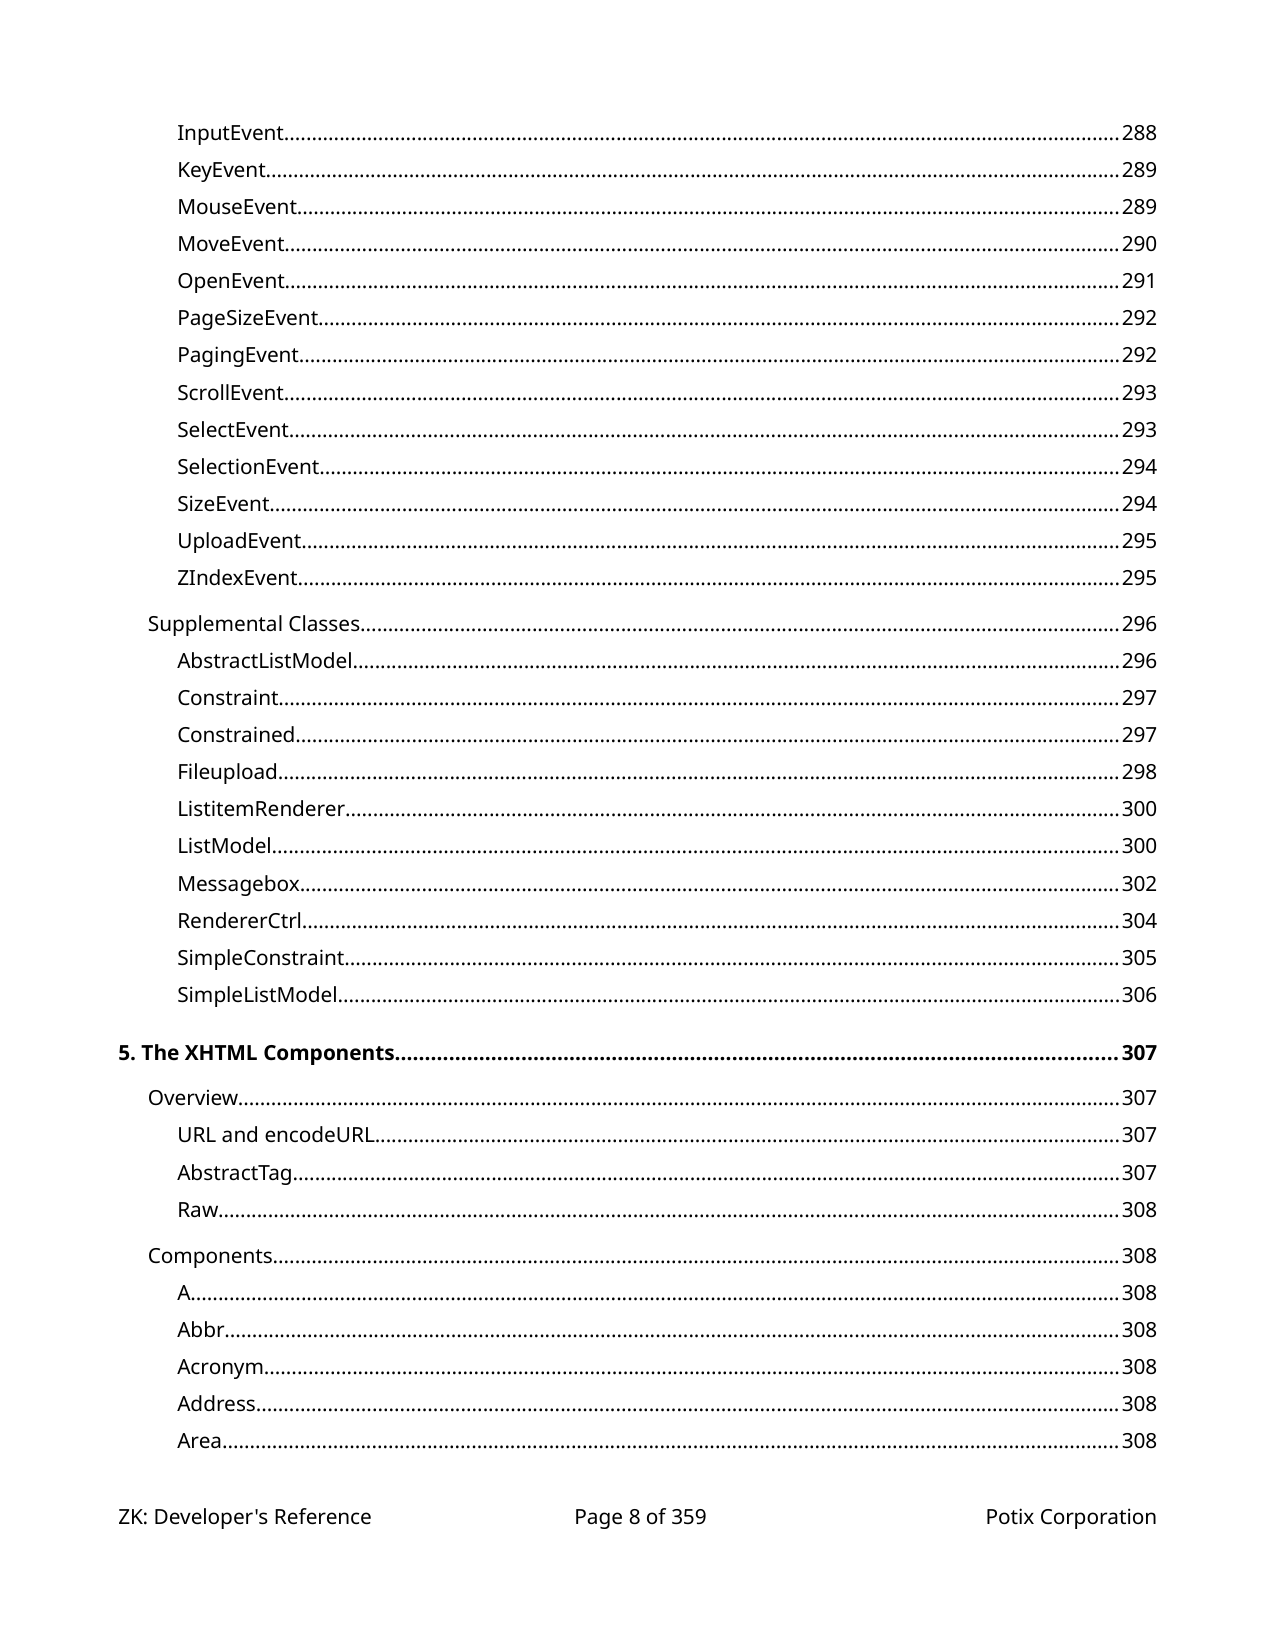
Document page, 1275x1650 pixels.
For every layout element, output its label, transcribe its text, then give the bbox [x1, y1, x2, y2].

text Fileupload 298 [177, 757, 1157, 786]
text Abbr 308 [177, 1315, 1157, 1343]
text Acronym 308 [177, 1352, 1157, 1380]
text ListitemRenderer 300 [177, 794, 1157, 823]
text Messagebox 302 [177, 869, 1157, 897]
text PageSizeEvent 292 [177, 303, 1157, 332]
text SimpleListModel 306 [177, 980, 1157, 1008]
text MoveEvent 290 [177, 229, 1157, 258]
text SelectionEvent 294 [177, 452, 1157, 480]
text KeyEvent 289 [177, 155, 1157, 183]
text OpenEvent 291 [177, 266, 1157, 295]
text Supplemental Classes 296 [148, 609, 1157, 637]
text Components 308 [148, 1241, 1157, 1269]
text Constraint 297 [177, 683, 1157, 711]
text RendererCtrl 304 [177, 906, 1157, 934]
text SimpleConstraint 305 [177, 943, 1157, 971]
text 5. The XHTML Components 307 [118, 1038, 1157, 1066]
text SelectEvent 293 [177, 415, 1157, 443]
text ScrollEvent 293 [177, 378, 1157, 406]
text MouseEvent 289 [177, 192, 1157, 221]
text Constrained 297 [177, 720, 1157, 748]
text SizeEvent 294 [177, 489, 1157, 517]
text A 308 [177, 1278, 1157, 1306]
text ListModel 300 [177, 832, 1157, 860]
text PagingEvent 292 [177, 341, 1157, 369]
text Overview 307 [148, 1083, 1157, 1112]
text InputEvent 288 [177, 118, 1157, 146]
text Area 308 [177, 1426, 1157, 1454]
text AbstractListModel 296 [177, 646, 1157, 674]
text Address 308 [177, 1389, 1157, 1417]
text AbstractTag 307 [177, 1158, 1157, 1186]
text URL and encodeURL 307 [177, 1121, 1157, 1149]
text UploadEvent 295 [177, 526, 1157, 554]
text ZIndexEvent 295 [177, 563, 1157, 591]
text Raw 308 [177, 1195, 1157, 1223]
